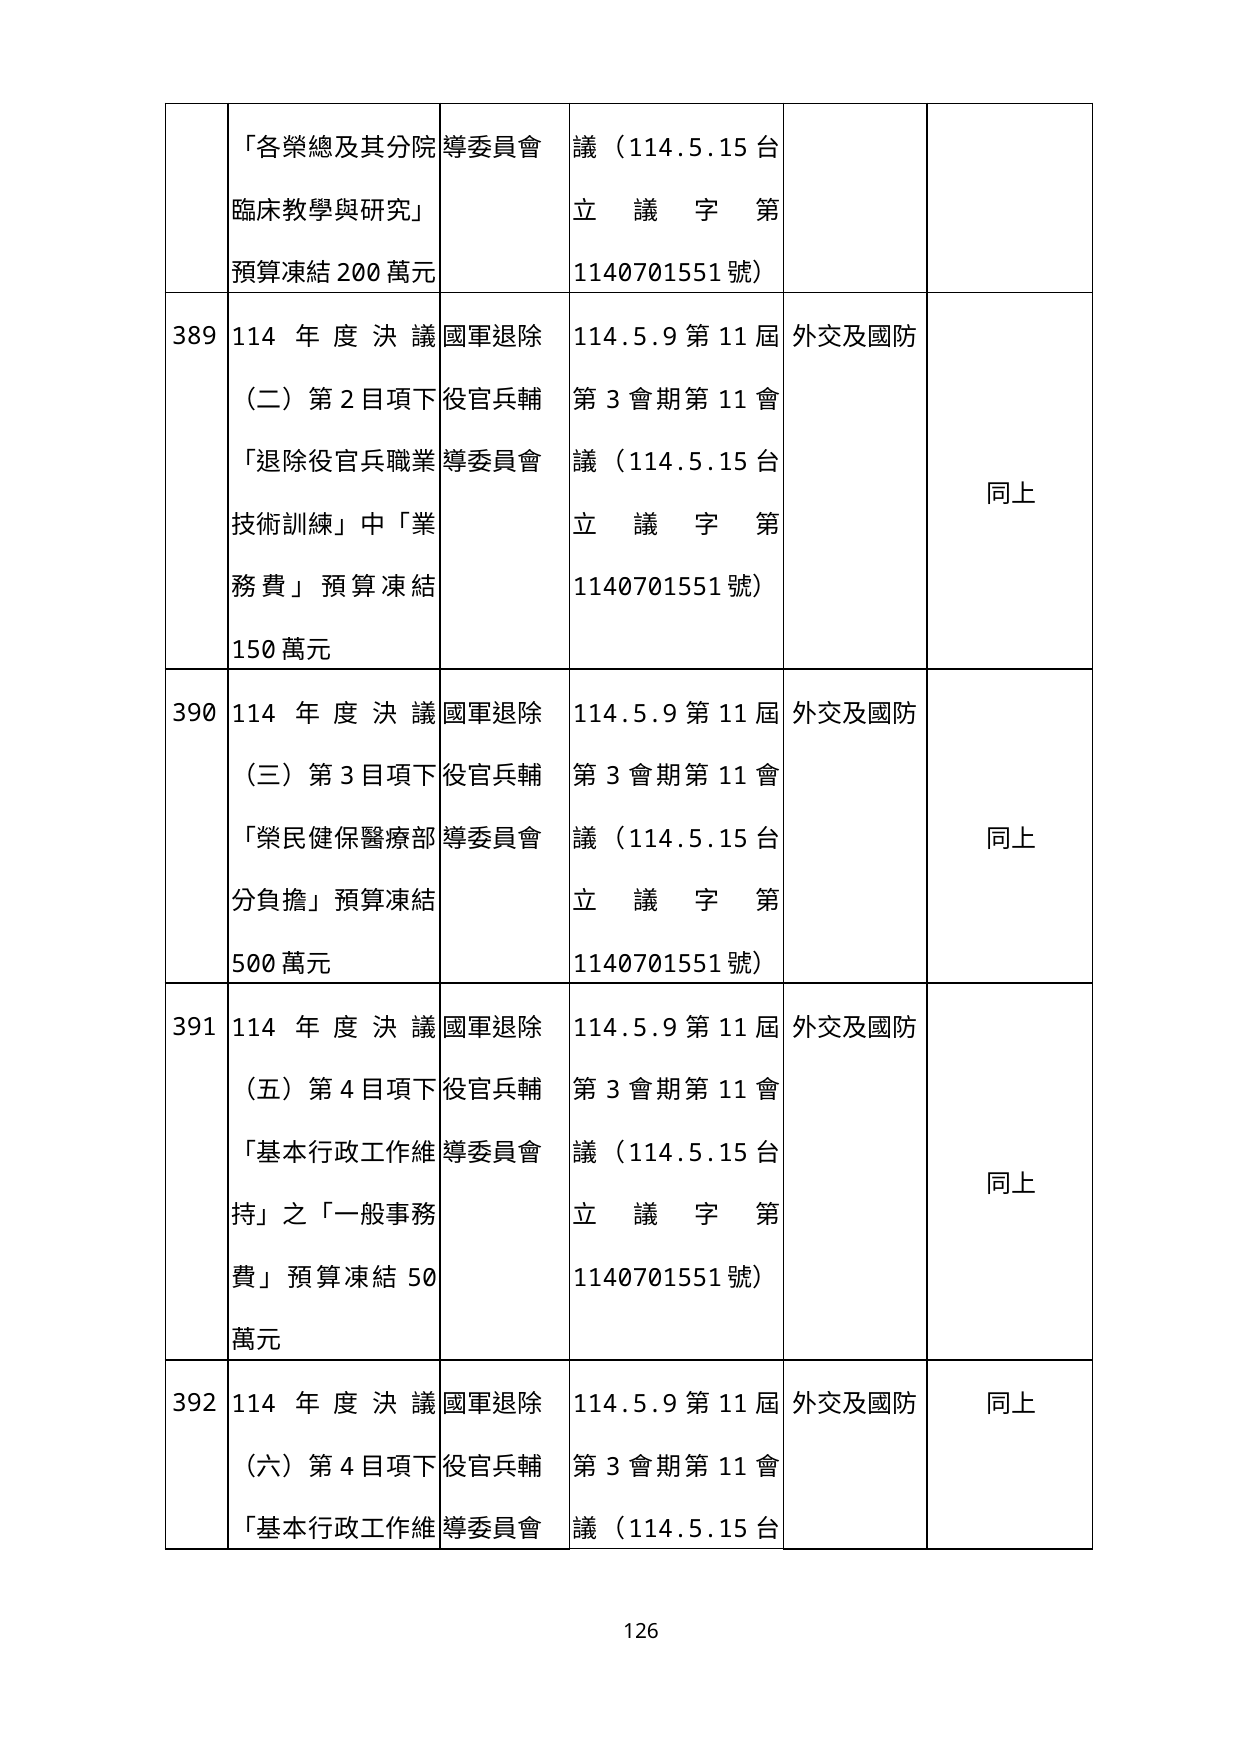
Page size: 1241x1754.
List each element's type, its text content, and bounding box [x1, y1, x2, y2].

table_cell 114.5.9第11屆第3會期第11會議（114.5.15台 [570, 1361, 783, 1548]
table_cell 114年度決議（三）第3目項下「榮民健保醫療部分負擔」預算凍結500萬元 [229, 670, 439, 982]
table_cell 114.5.9第11屆第3會期第11會議（114.5.15台立議字第1140701551號） [570, 670, 783, 982]
table_cell 114.5.9第11屆第3會期第11會議（114.5.15台立議字第1140701551號） [570, 293, 783, 668]
table_cell 外交及國防 [784, 984, 926, 1359]
table_cell [784, 104, 926, 292]
table_cell 同上 [928, 670, 1092, 982]
table_cell 導委員會 [441, 104, 569, 292]
table_cell 「各榮總及其分院臨床教學與研究」預算凍結200萬元 [229, 104, 439, 292]
table_cell [928, 104, 1092, 292]
table_cell 同上 [928, 984, 1092, 1359]
table_cell 同上 [928, 293, 1092, 668]
table_cell 國軍退除役官兵輔導委員會 [441, 670, 569, 982]
table_cell 同上 [928, 1361, 1092, 1548]
table_cell 外交及國防 [784, 1361, 926, 1548]
table_cell 114年度決議（二）第2目項下「退除役官兵職業技術訓練」中「業務費」預算凍結150萬元 [229, 293, 439, 668]
table_cell 外交及國防 [784, 293, 926, 668]
table_cell [166, 984, 227, 1359]
table_cell 國軍退除役官兵輔導委員會 [441, 984, 569, 1359]
table_cell 外交及國防 [784, 670, 926, 982]
table_cell 國軍退除役官兵輔導委員會 [441, 1361, 569, 1548]
table_cell 114年度決議（六）第4目項下「基本行政工作維 [229, 1361, 439, 1548]
table_cell [166, 1361, 227, 1548]
table_cell 114.5.9第11屆第3會期第11會議（114.5.15台立議字第1140701551號） [570, 984, 783, 1359]
table_cell 議（114.5.15台立議字第1140701551號） [570, 104, 783, 292]
table_cell [166, 293, 227, 668]
table_cell 國軍退除役官兵輔導委員會 [441, 293, 569, 668]
table_cell [166, 670, 227, 982]
table_cell [166, 104, 227, 292]
table_cell 114年度決議（五）第4目項下「基本行政工作維持」之「一般事務費」預算凍結50萬元 [229, 984, 439, 1359]
